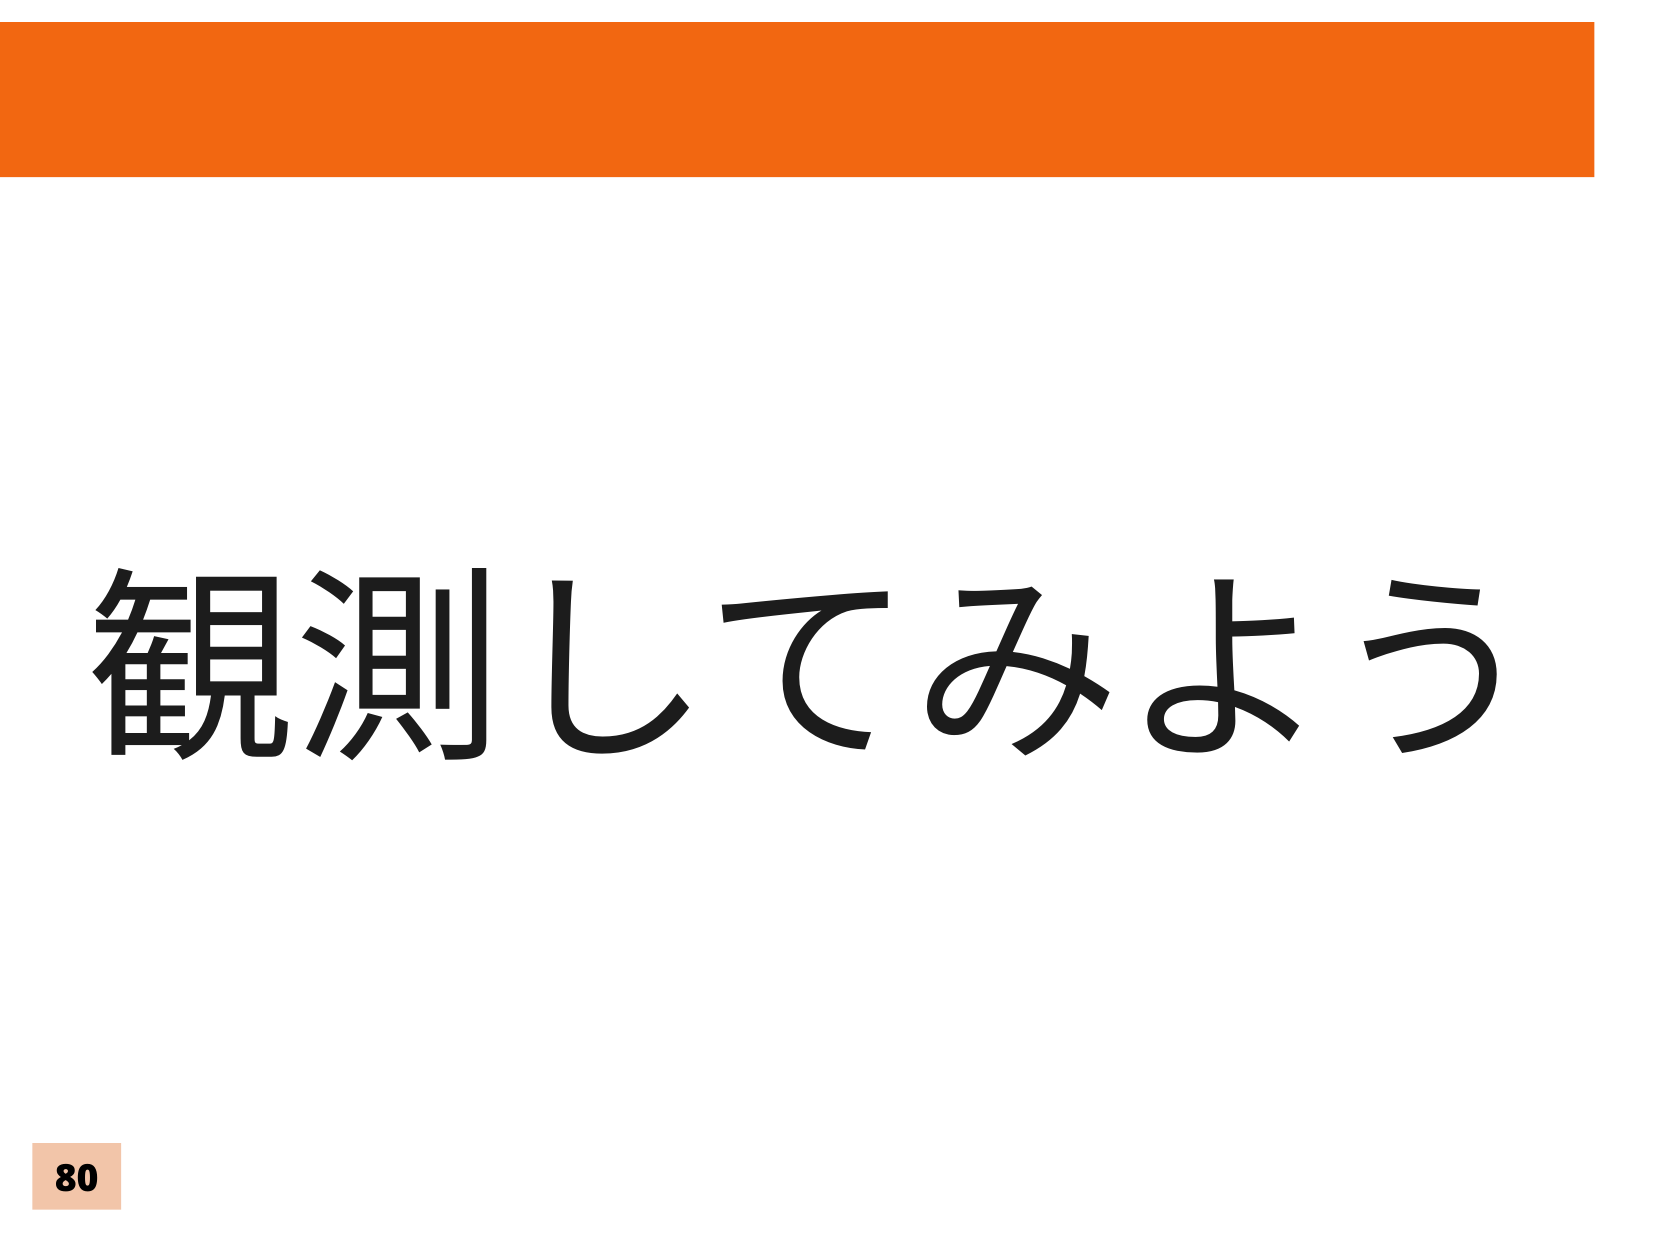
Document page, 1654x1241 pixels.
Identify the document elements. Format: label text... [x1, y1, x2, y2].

list 観測してみよう [59, 201, 1565, 1105]
